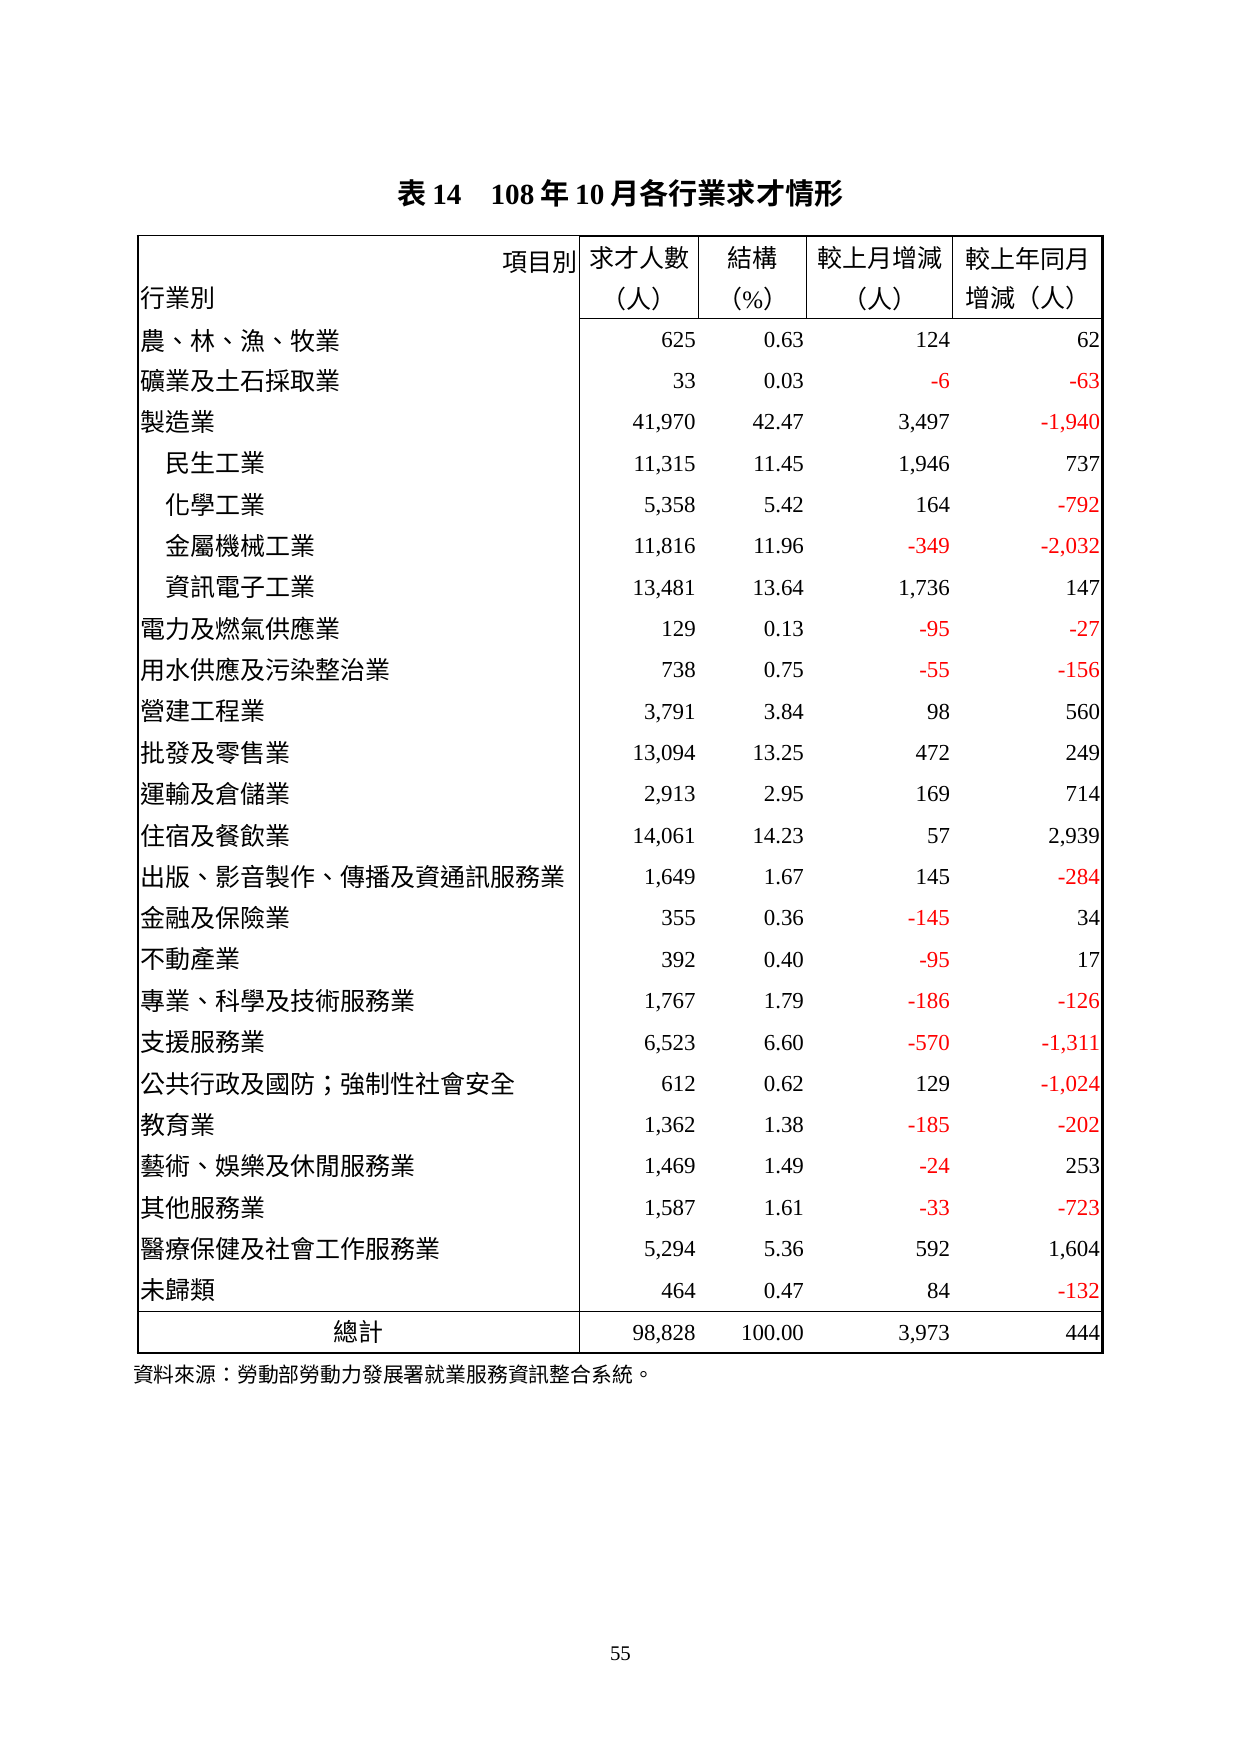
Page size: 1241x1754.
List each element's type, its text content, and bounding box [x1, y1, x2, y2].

table_cell 支援服務業 [139, 1021, 579, 1062]
table_cell 2,913 [580, 773, 698, 814]
table_cell -24 [807, 1145, 952, 1186]
table_cell -156 [953, 649, 1101, 690]
table_cell 5.36 [698, 1228, 807, 1269]
table_cell -6 [807, 359, 952, 401]
table_cell -132 [953, 1269, 1101, 1311]
table_cell 其他服務業 [139, 1186, 579, 1228]
table_cell -55 [807, 649, 952, 690]
table_cell -570 [807, 1021, 952, 1062]
table_cell 11.96 [698, 525, 807, 566]
table_cell 33 [580, 359, 698, 401]
table_cell 礦業及土石採取業 [139, 359, 579, 401]
table_cell 714 [953, 773, 1101, 814]
table_cell 金融及保險業 [139, 897, 579, 938]
table_cell （人） [580, 276, 698, 318]
table_cell 560 [953, 690, 1101, 732]
table_cell 3.84 [698, 690, 807, 732]
table_cell -33 [807, 1186, 952, 1228]
table_cell 124 [807, 319, 952, 359]
table_header 較上月增減 [807, 237, 952, 276]
table_cell 電力及燃氣供應業 [139, 608, 579, 649]
table_cell 0.03 [698, 359, 807, 401]
table_cell -349 [807, 525, 952, 566]
table_header 求才人數 [580, 237, 698, 276]
table_cell 教育業 [139, 1104, 579, 1145]
table_cell 13,094 [580, 732, 698, 773]
table_cell 13.64 [698, 566, 807, 607]
table_cell 11.45 [698, 442, 807, 483]
table_cell 625 [580, 319, 698, 359]
table_cell 3,791 [580, 690, 698, 732]
table_cell -2,032 [953, 525, 1101, 566]
table_cell 1.49 [698, 1145, 807, 1186]
table_cell -145 [807, 897, 952, 938]
table_cell -792 [953, 484, 1101, 525]
table_cell 444 [953, 1312, 1101, 1352]
table_cell 17 [953, 938, 1101, 980]
table_cell -185 [807, 1104, 952, 1145]
table_cell 6.60 [698, 1021, 807, 1062]
table_cell 100.00 [698, 1312, 807, 1352]
table_cell 0.47 [698, 1269, 807, 1311]
table_header 項目別 行業別 [139, 236, 579, 318]
table_cell 84 [807, 1269, 952, 1311]
table_cell 1,736 [807, 566, 952, 607]
text 資料來源：勞動部勞動力發展署就業服務資訊整合系統。 [133, 1354, 1063, 1394]
table_cell 0.75 [698, 649, 807, 690]
table_cell 249 [953, 732, 1101, 773]
table_cell 464 [580, 1269, 698, 1311]
table_cell 營建工程業 [139, 690, 579, 732]
table_cell 未歸類 [139, 1269, 579, 1311]
table_cell 738 [580, 649, 698, 690]
table_cell 98 [807, 690, 952, 732]
table_cell -95 [807, 608, 952, 649]
table_cell -95 [807, 938, 952, 980]
table_cell -186 [807, 980, 952, 1021]
table_cell 0.63 [698, 319, 807, 359]
table_cell 1,362 [580, 1104, 698, 1145]
table_cell 1,946 [807, 442, 952, 483]
table_cell 0.13 [698, 608, 807, 649]
table_cell -284 [953, 856, 1101, 897]
table_cell 1,587 [580, 1186, 698, 1228]
table_cell 14,061 [580, 814, 698, 856]
table_cell 57 [807, 814, 952, 856]
table_cell 住宿及餐飲業 [139, 814, 579, 856]
table_cell 147 [953, 566, 1101, 607]
table_cell 6,523 [580, 1021, 698, 1062]
table_cell 專業、科學及技術服務業 [139, 980, 579, 1021]
table_cell 41,970 [580, 401, 698, 442]
table_cell 0.36 [698, 897, 807, 938]
table_cell 355 [580, 897, 698, 938]
text 表14 108年10月各行業求才情形 [177, 163, 1063, 215]
table_cell 資訊電子工業 [139, 566, 579, 607]
table_cell 1,649 [580, 856, 698, 897]
table_cell 3,973 [807, 1312, 952, 1352]
table_cell -723 [953, 1186, 1101, 1228]
table_cell 批發及零售業 [139, 732, 579, 773]
table_cell -202 [953, 1104, 1101, 1145]
table_cell 14.23 [698, 814, 807, 856]
table_cell 13.25 [698, 732, 807, 773]
table_cell -1,940 [953, 401, 1101, 442]
table_cell 出版、影音製作、傳播及資通訊服務業 [139, 856, 579, 897]
table_cell 0.62 [698, 1063, 807, 1104]
table_cell 2,939 [953, 814, 1101, 856]
table_cell 公共行政及國防；強制性社會安全 [139, 1063, 579, 1104]
table_cell -63 [953, 359, 1101, 401]
table_cell 11,315 [580, 442, 698, 483]
table_cell 98,828 [580, 1312, 698, 1352]
table_cell （%） [699, 276, 806, 318]
table_cell 1,767 [580, 980, 698, 1021]
table_cell 醫療保健及社會工作服務業 [139, 1228, 579, 1269]
table_cell 2.95 [698, 773, 807, 814]
table_cell 13,481 [580, 566, 698, 607]
table_cell 5.42 [698, 484, 807, 525]
table_cell 253 [953, 1145, 1101, 1186]
table_header 結構 [699, 237, 806, 276]
table_cell 民生工業 [139, 442, 579, 483]
table_cell 0.40 [698, 938, 807, 980]
table_cell 42.47 [698, 401, 807, 442]
table_cell 用水供應及污染整治業 [139, 649, 579, 690]
table_cell 592 [807, 1228, 952, 1269]
table_cell 3,497 [807, 401, 952, 442]
table_cell 145 [807, 856, 952, 897]
table_cell 169 [807, 773, 952, 814]
table_cell 612 [580, 1063, 698, 1104]
table_cell -1,311 [953, 1021, 1101, 1062]
table_cell （人） [807, 276, 952, 318]
table_cell 總計 [139, 1312, 579, 1352]
table_cell -27 [953, 608, 1101, 649]
table_cell 1.79 [698, 980, 807, 1021]
table_cell -1,024 [953, 1063, 1101, 1104]
table_cell 1,604 [953, 1228, 1101, 1269]
table_cell 392 [580, 938, 698, 980]
table_cell -126 [953, 980, 1101, 1021]
table_cell 164 [807, 484, 952, 525]
table_cell 1,469 [580, 1145, 698, 1186]
table_cell 737 [953, 442, 1101, 483]
table_cell 藝術、娛樂及休閒服務業 [139, 1145, 579, 1186]
table_cell 農、林、漁、牧業 [139, 318, 579, 359]
table_cell 不動產業 [139, 938, 579, 980]
table_cell 化學工業 [139, 484, 579, 525]
table_cell 1.61 [698, 1186, 807, 1228]
table_cell 金屬機械工業 [139, 525, 579, 566]
table_cell 62 [953, 319, 1101, 359]
table_cell 129 [580, 608, 698, 649]
table_cell 5,294 [580, 1228, 698, 1269]
table_cell 11,816 [580, 525, 698, 566]
table_cell 製造業 [139, 401, 579, 442]
table_header 較上年同月增減（人） [953, 237, 1101, 318]
table_cell 5,358 [580, 484, 698, 525]
table_cell 運輸及倉儲業 [139, 773, 579, 814]
table_cell 1.67 [698, 856, 807, 897]
table_cell 129 [807, 1063, 952, 1104]
table_cell 34 [953, 897, 1101, 938]
table_cell 472 [807, 732, 952, 773]
table_cell 1.38 [698, 1104, 807, 1145]
